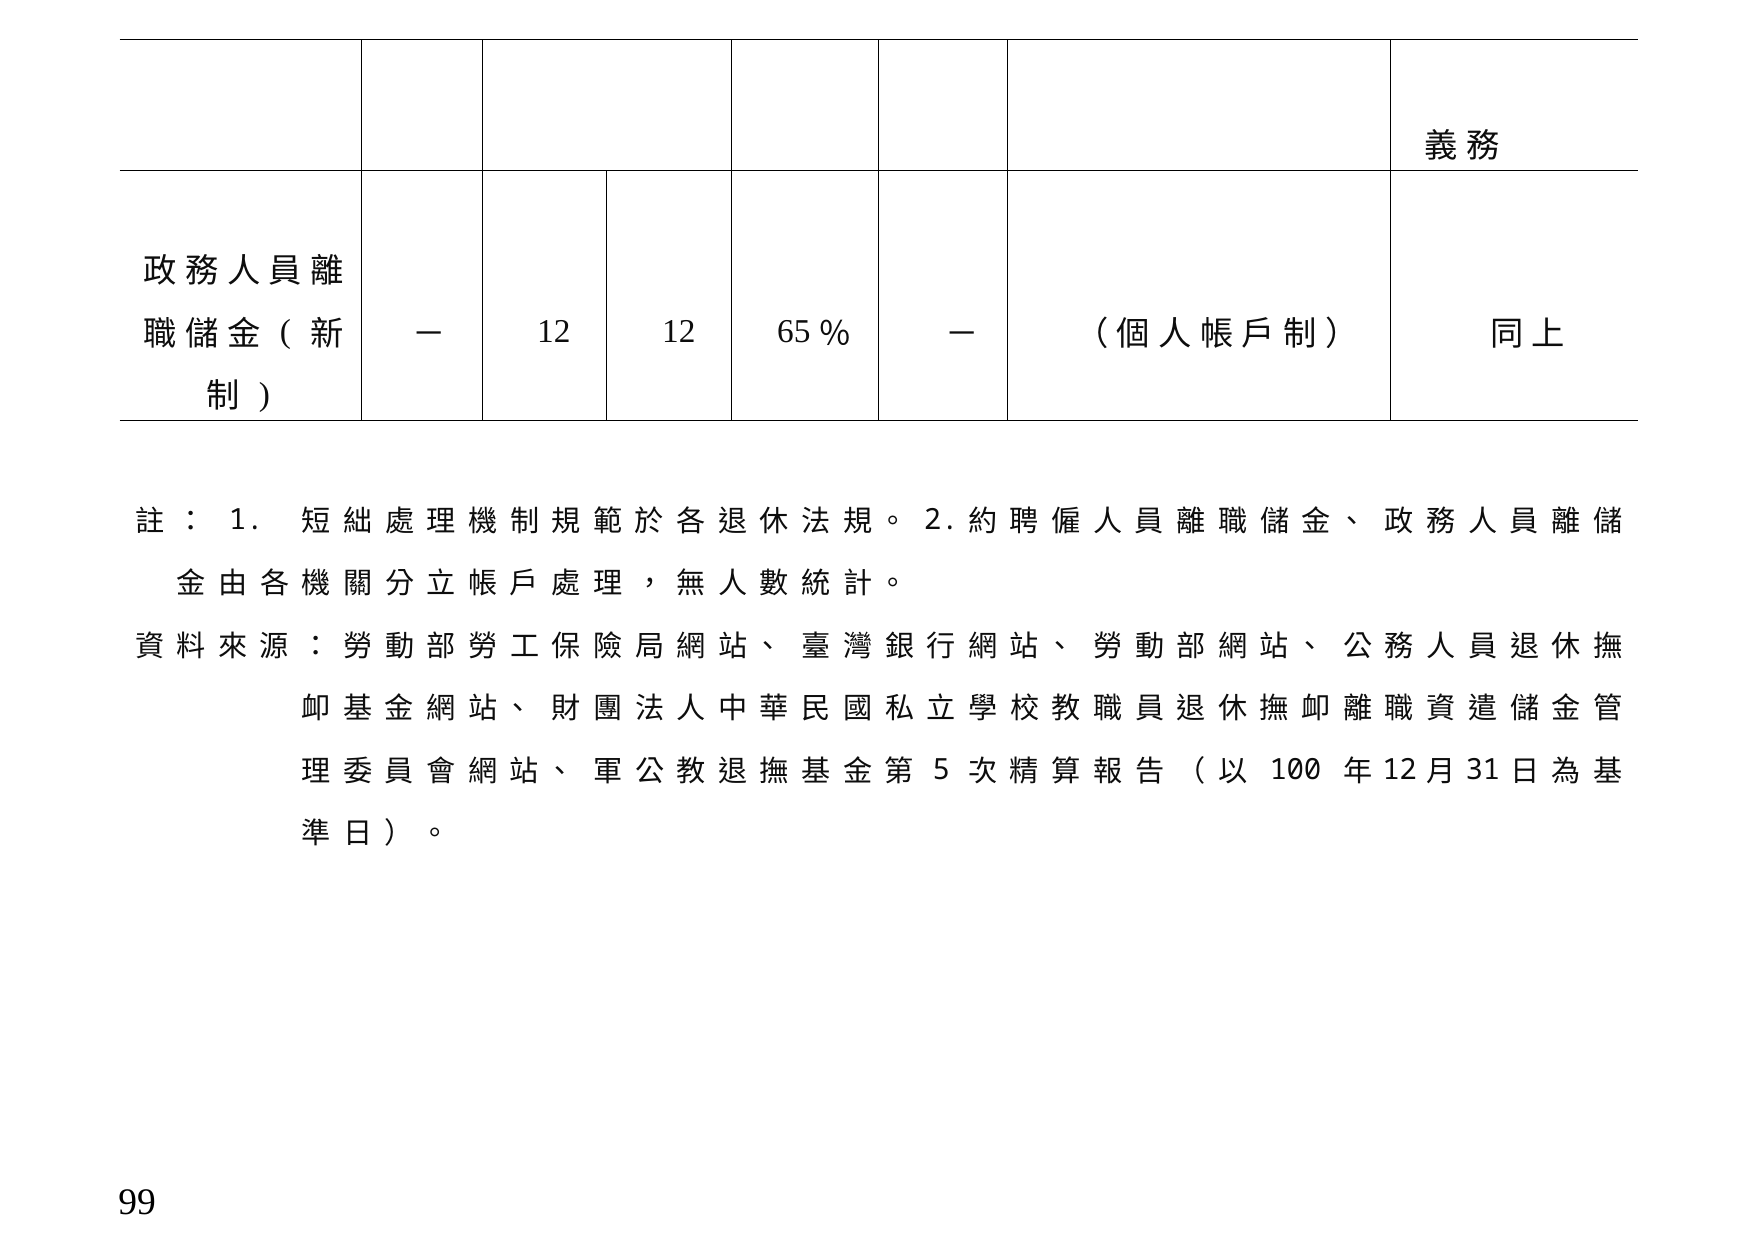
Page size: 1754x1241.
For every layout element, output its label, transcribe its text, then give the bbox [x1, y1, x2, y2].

table_cell － [362, 171, 482, 420]
text 註：1. 短絀處理機制規範於各退休法規。2.約聘僱人員離職儲金、政務人員離儲金由各機關分立帳戶處理，無人數統計。 [128, 477, 1628, 602]
table_cell 政務人員離職儲金(新制) [120, 171, 361, 420]
table_cell [732, 40, 878, 170]
table_cell － [362, 40, 482, 170]
table_cell 65％ [732, 171, 878, 420]
text 資料來源：勞動部勞工保險局網站、臺灣銀行網站、勞動部網站、公務人員退休撫卹基金網站、財團法人中華民國私立學校教職員退休撫卹離職資遣儲金管理委員會網站、軍公教退撫基金第5次精算報告（以100年12月31日為基準日）。 [128, 602, 1628, 852]
table_cell － [879, 40, 1007, 170]
table_cell － [879, 171, 1007, 420]
table_cell [483, 40, 731, 170]
table_cell 12 [607, 171, 731, 420]
table_cell 12 [483, 171, 606, 420]
table_cell [120, 40, 361, 170]
table_cell [1008, 40, 1390, 170]
table_cell （個人帳戶制） [1008, 171, 1390, 420]
table_cell 義務 [1391, 40, 1637, 170]
table_cell 同上 [1391, 171, 1637, 420]
